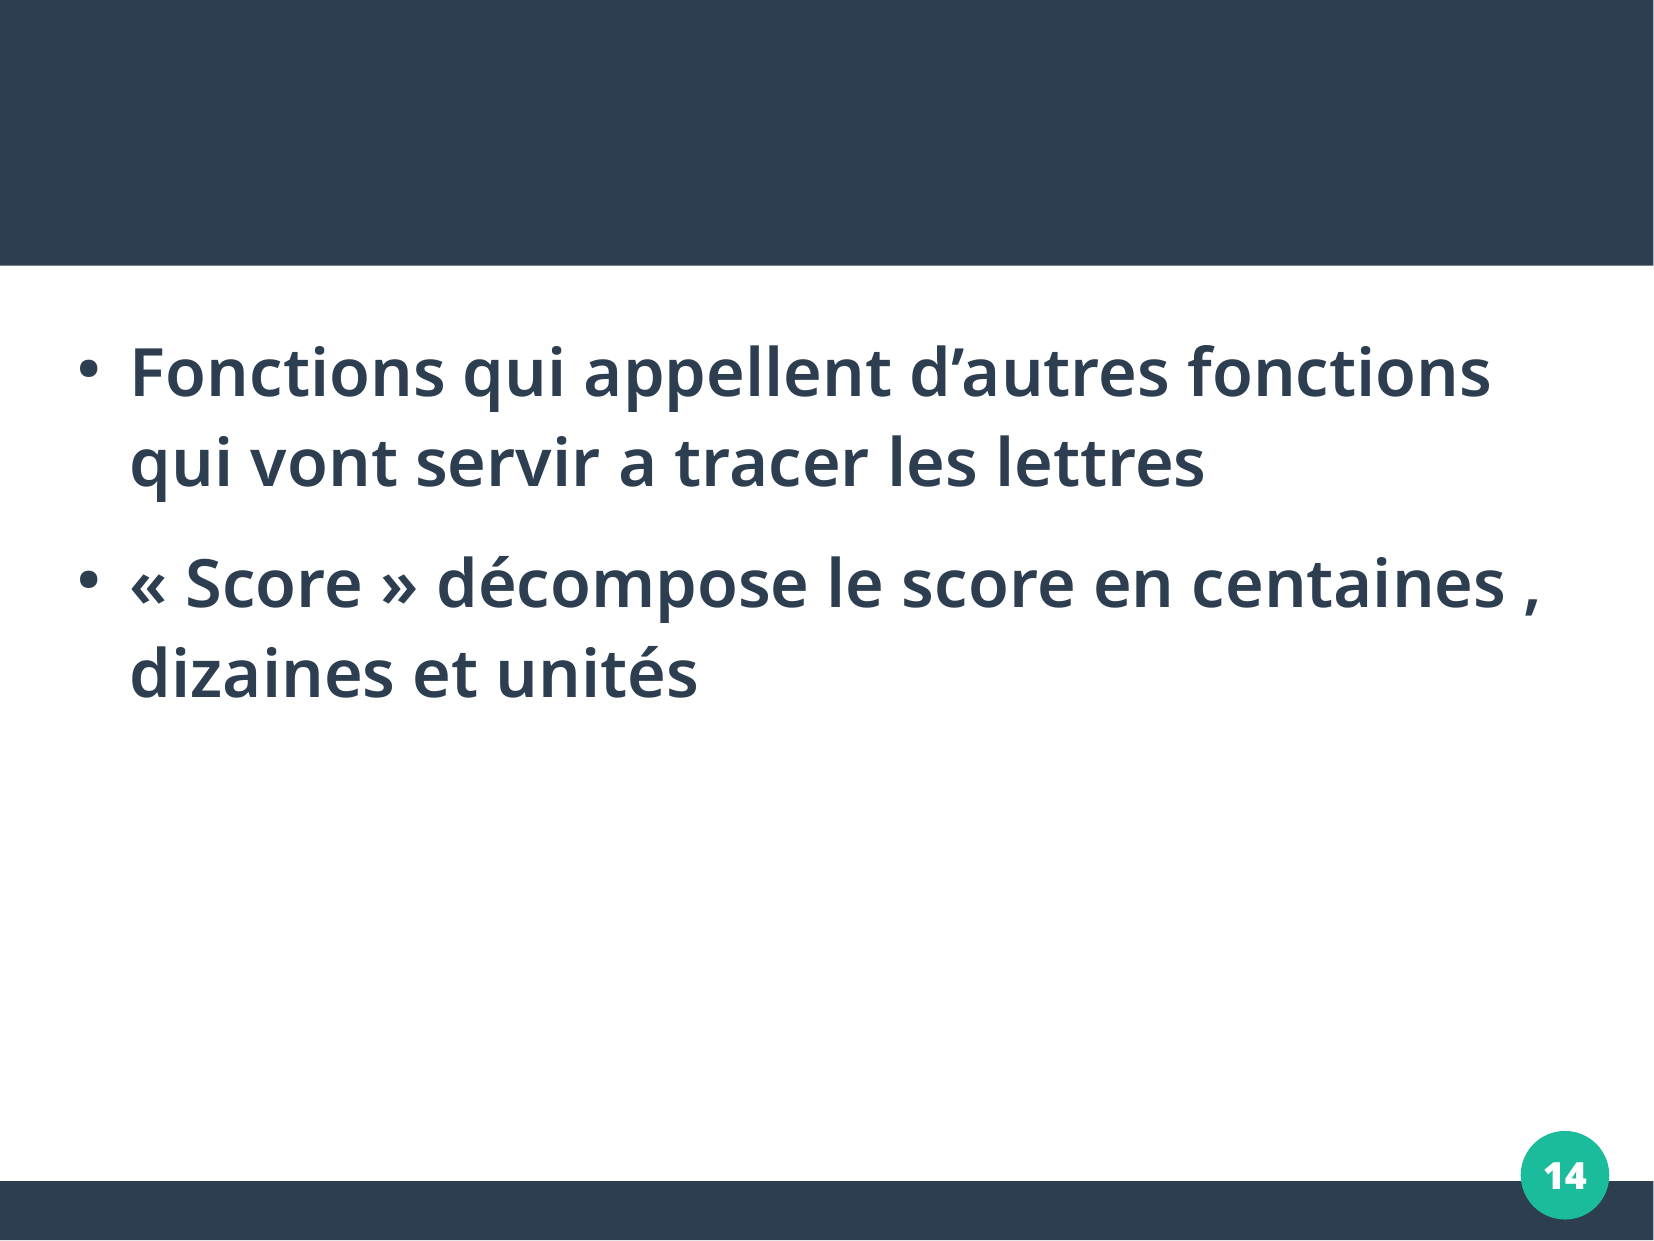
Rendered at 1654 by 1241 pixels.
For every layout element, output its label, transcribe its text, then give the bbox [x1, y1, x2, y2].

list Fonctions qui appellent d’autres fonctions qui vont servir a tracer les lettres « Score » décompose le score en centaines , dizaines et unités [59, 324, 1595, 1152]
